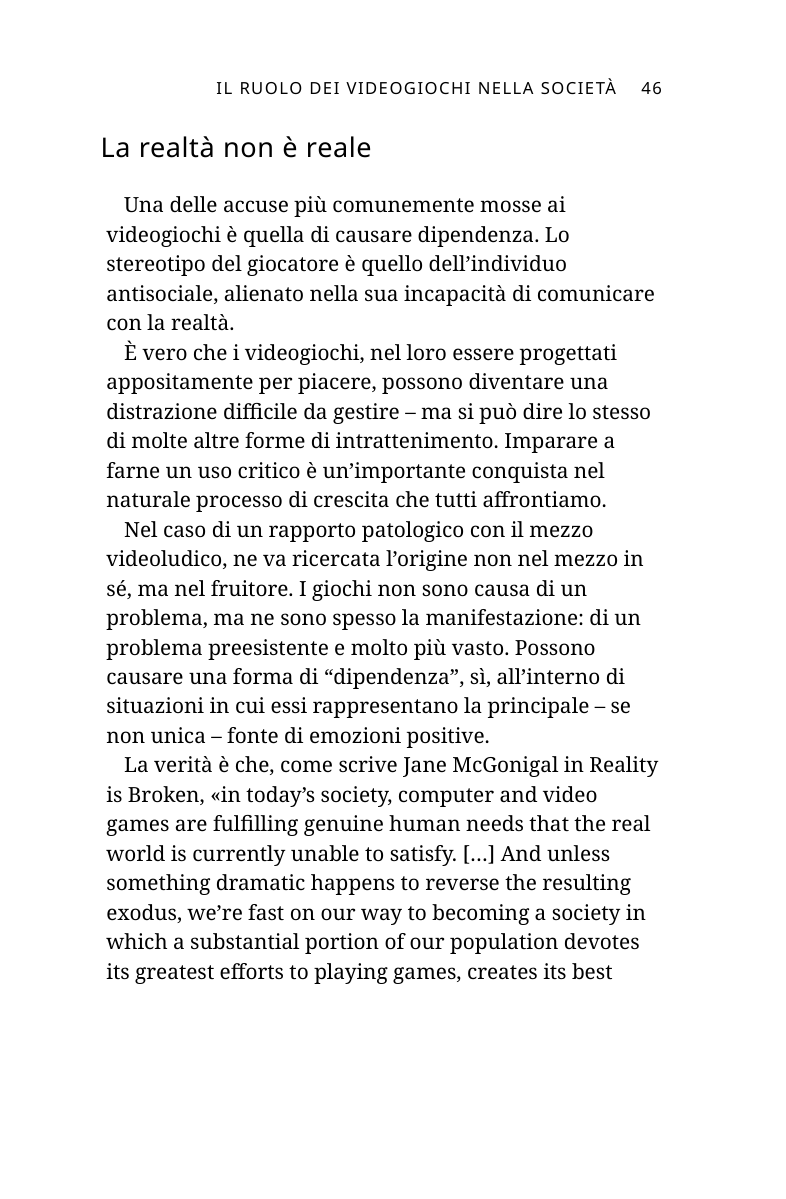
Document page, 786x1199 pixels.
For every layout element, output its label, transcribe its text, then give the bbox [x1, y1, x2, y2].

text Nel caso di un rapporto patologico con il mezzo videoludico, ne va ricercata l’origine non nel mezzo in sé, ma nel fruitore. I giochi non sono causa di un problema, ma ne sono spesso la manifestazione: di un problema preesistente e molto più vasto. Possono causare una forma di “dipendenza”, sì, all’interno di situazioni in cui essi rappresentano la principale – se non unica – fonte di emozioni positive. [106, 514, 661, 749]
text La verità è che, come scrive Jane McGonigal in Reality is Broken, «in today’s society, computer and video games are fulfilling genuine human needs that the real world is currently unable to satisfy. […] And unless something dramatic happens to reverse the resulting exodus, we’re fast on our way to becoming a society in which a substantial portion of our population devotes its greatest efforts to playing games, creates its best [106, 749, 661, 985]
text È vero che i videogiochi, nel loro essere progettati appositamente per piacere, possono diventare una distrazione difficile da gestire – ma si può dire lo stesso di molte altre forme di intrattenimento. Imparare a farne un uso critico è un’importante conquista nel naturale processo di crescita che tutti affrontiamo. [106, 337, 661, 514]
subtitle La realtà non è reale [100, 129, 661, 166]
text Una delle accuse più comunemente mosse ai videogiochi è quella di causare dipendenza. Lo stereotipo del giocatore è quello dell’individuo antisociale, alienato nella sua incapacità di comunicare con la realtà. [106, 189, 661, 337]
